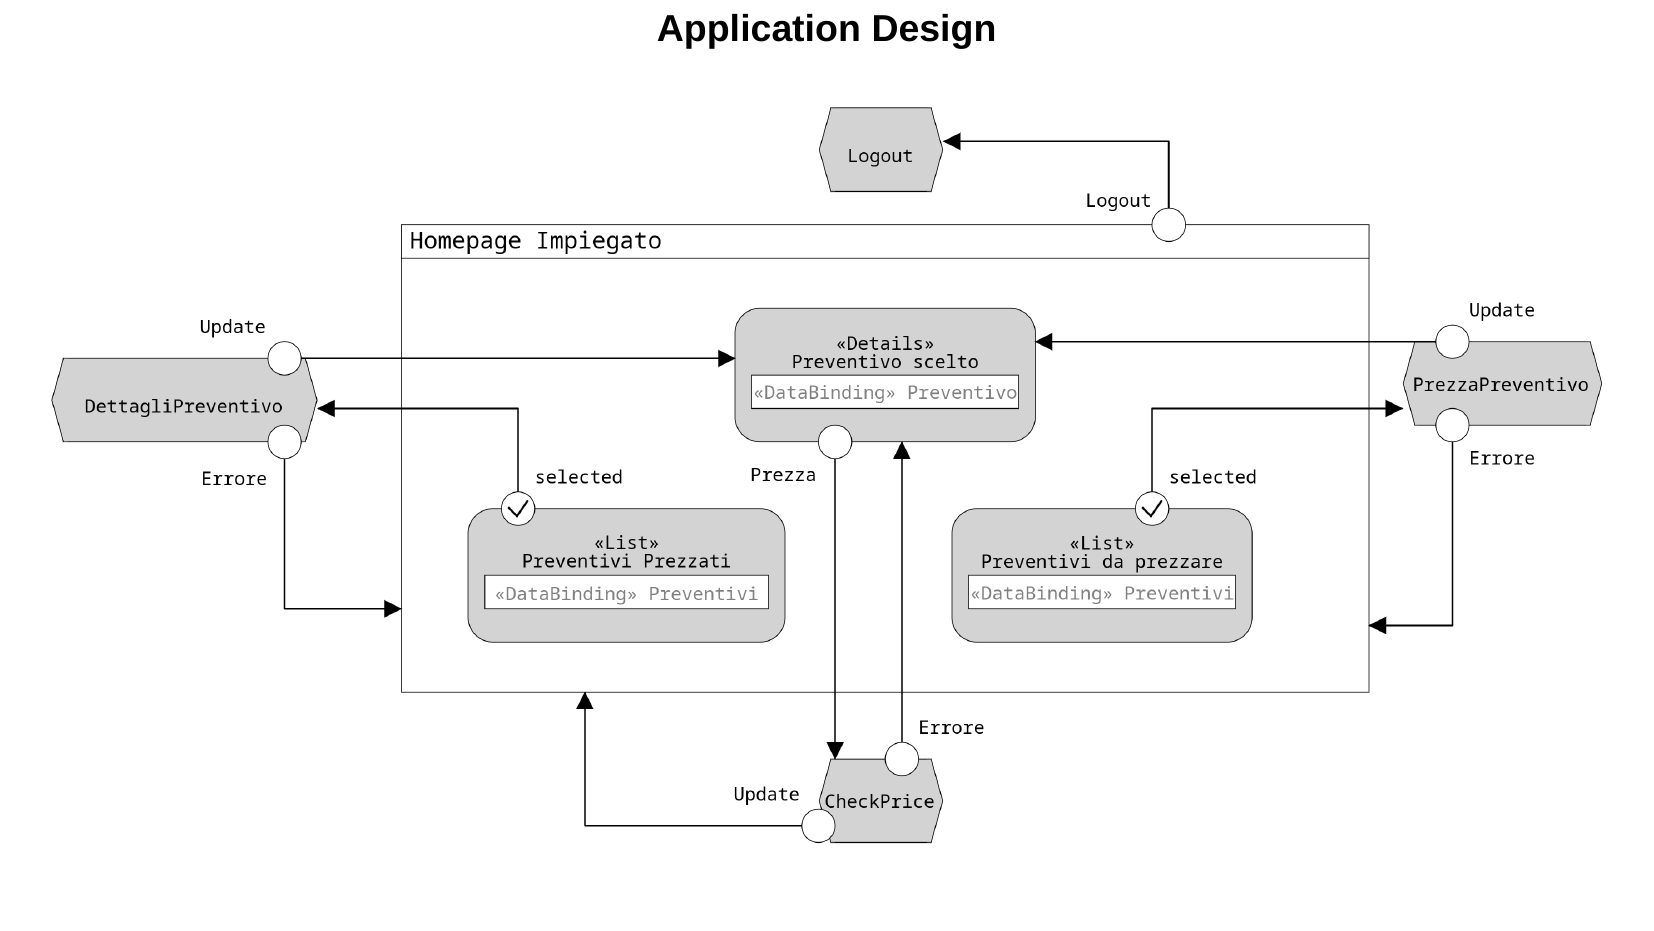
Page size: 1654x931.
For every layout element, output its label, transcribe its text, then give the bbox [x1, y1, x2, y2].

text_box Application Design [489, 0, 1165, 44]
picture [34, 44, 1654, 931]
